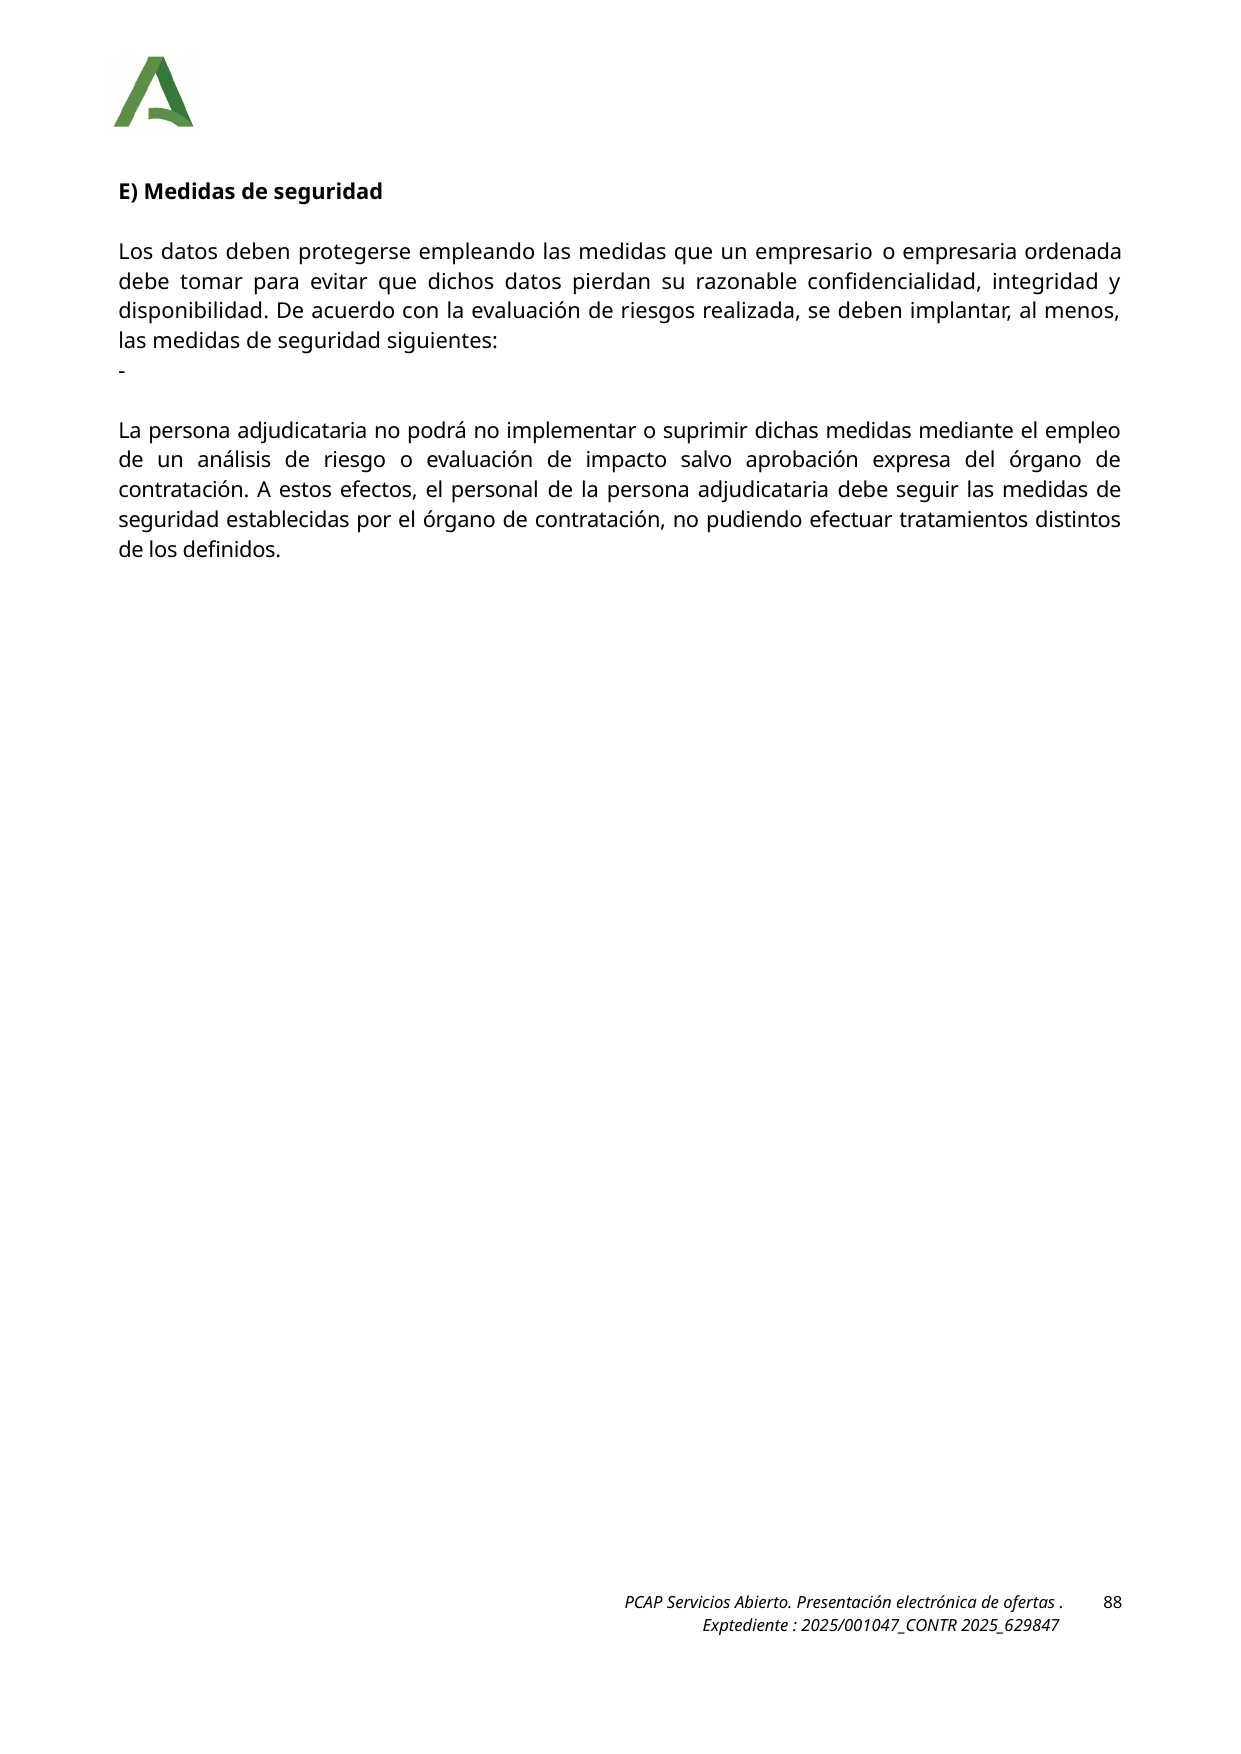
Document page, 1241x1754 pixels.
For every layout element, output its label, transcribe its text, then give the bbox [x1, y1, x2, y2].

picture [109, 52, 198, 131]
text - [118, 355, 1122, 385]
text La persona adjudicataria no podrá no implementar o suprimir dichas medidas mediante el empleo de un análisis de riesgo o evaluación de impacto salvo aprobación expresa del órgano de contratación. A estos efectos, el personal de la persona adjudicataria debe seguir las medidas de seguridad establecidas por el órgano de contratación, no pudiendo efectuar tratamientos distintos de los definidos. [118, 415, 1122, 564]
text E) Medidas de seguridad [118, 176, 1122, 206]
text Los datos deben protegerse empleando las medidas que un empresario o empresaria ordenada debe tomar para evitar que dichos datos pierdan su razonable confidencialidad, integridad y disponibilidad. De acuerdo con la evaluación de riesgos realizada, se deben implantar, al menos, las medidas de seguridad siguientes: [118, 236, 1122, 355]
